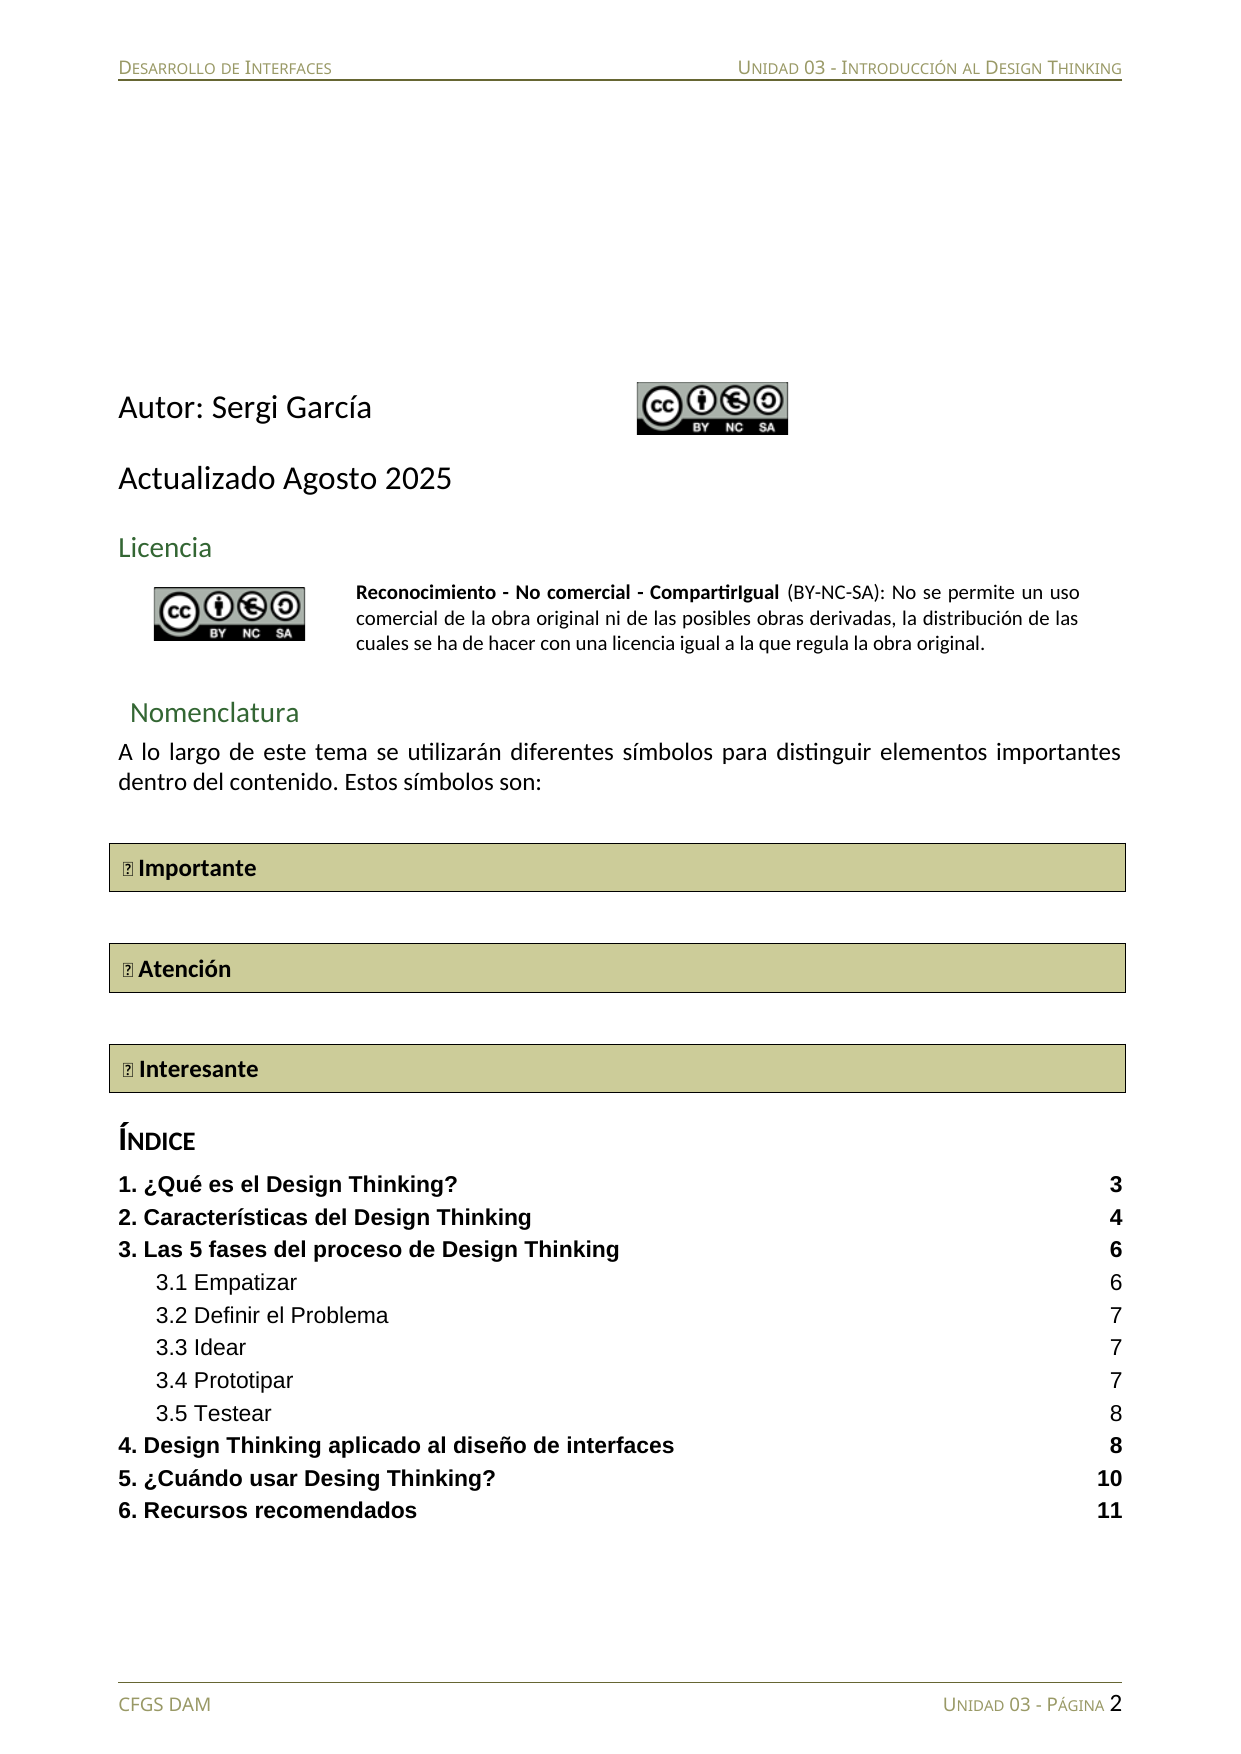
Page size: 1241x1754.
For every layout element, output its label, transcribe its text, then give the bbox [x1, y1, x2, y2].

text 3. Las 5 fases del proceso de Design Thinking 6 [118, 1236, 1122, 1263]
text 6. Recursos recomendados 11 [118, 1497, 1122, 1524]
text 📖 Importante [110, 844, 1125, 891]
text 1. ¿Qué es el Design Thinking? 3 [118, 1171, 1122, 1198]
text Índice [118, 1118, 1122, 1159]
text 5. ¿Cuándo usar Desing Thinking? 10 [118, 1465, 1122, 1491]
text 3.2 Definir el Problema 7 [156, 1302, 1122, 1328]
text 3.1 Empatizar 6 [156, 1269, 1122, 1295]
text 3.3 Idear 7 [156, 1334, 1122, 1361]
text 2. Características del Design Thinking 4 [118, 1204, 1122, 1230]
text 4. Design Thinking aplicado al diseño de interfaces 8 [118, 1432, 1122, 1458]
text A lo largo de este tema se utilizarán diferentes símbolos para distinguir elementos importantes dentro del contenido. Estos símbolos son: [118, 736, 1122, 797]
text Autor: Sergi García [118, 386, 636, 426]
text 3.5 Testear 8 [156, 1399, 1122, 1426]
text Licencia [118, 529, 1122, 564]
text Nomenclatura [118, 694, 1122, 729]
text 💬 Interesante [110, 1045, 1125, 1092]
text Reconocimiento - No comercial - CompartirIgual (BY-NC-SA): No se permite un uso comercial de la obra original ni de las posibles obras derivadas, la distribución de las cuales se ha de hacer con una licencia igual a la que regula la obra original. [159, 579, 1080, 656]
text [789, 386, 1122, 426]
picture [153, 587, 306, 641]
text ❕ Atención [110, 944, 1125, 992]
text 3.4 Prototipar 7 [156, 1367, 1122, 1393]
picture [636, 382, 789, 435]
text Actualizado Agosto 2025 [118, 457, 1122, 498]
